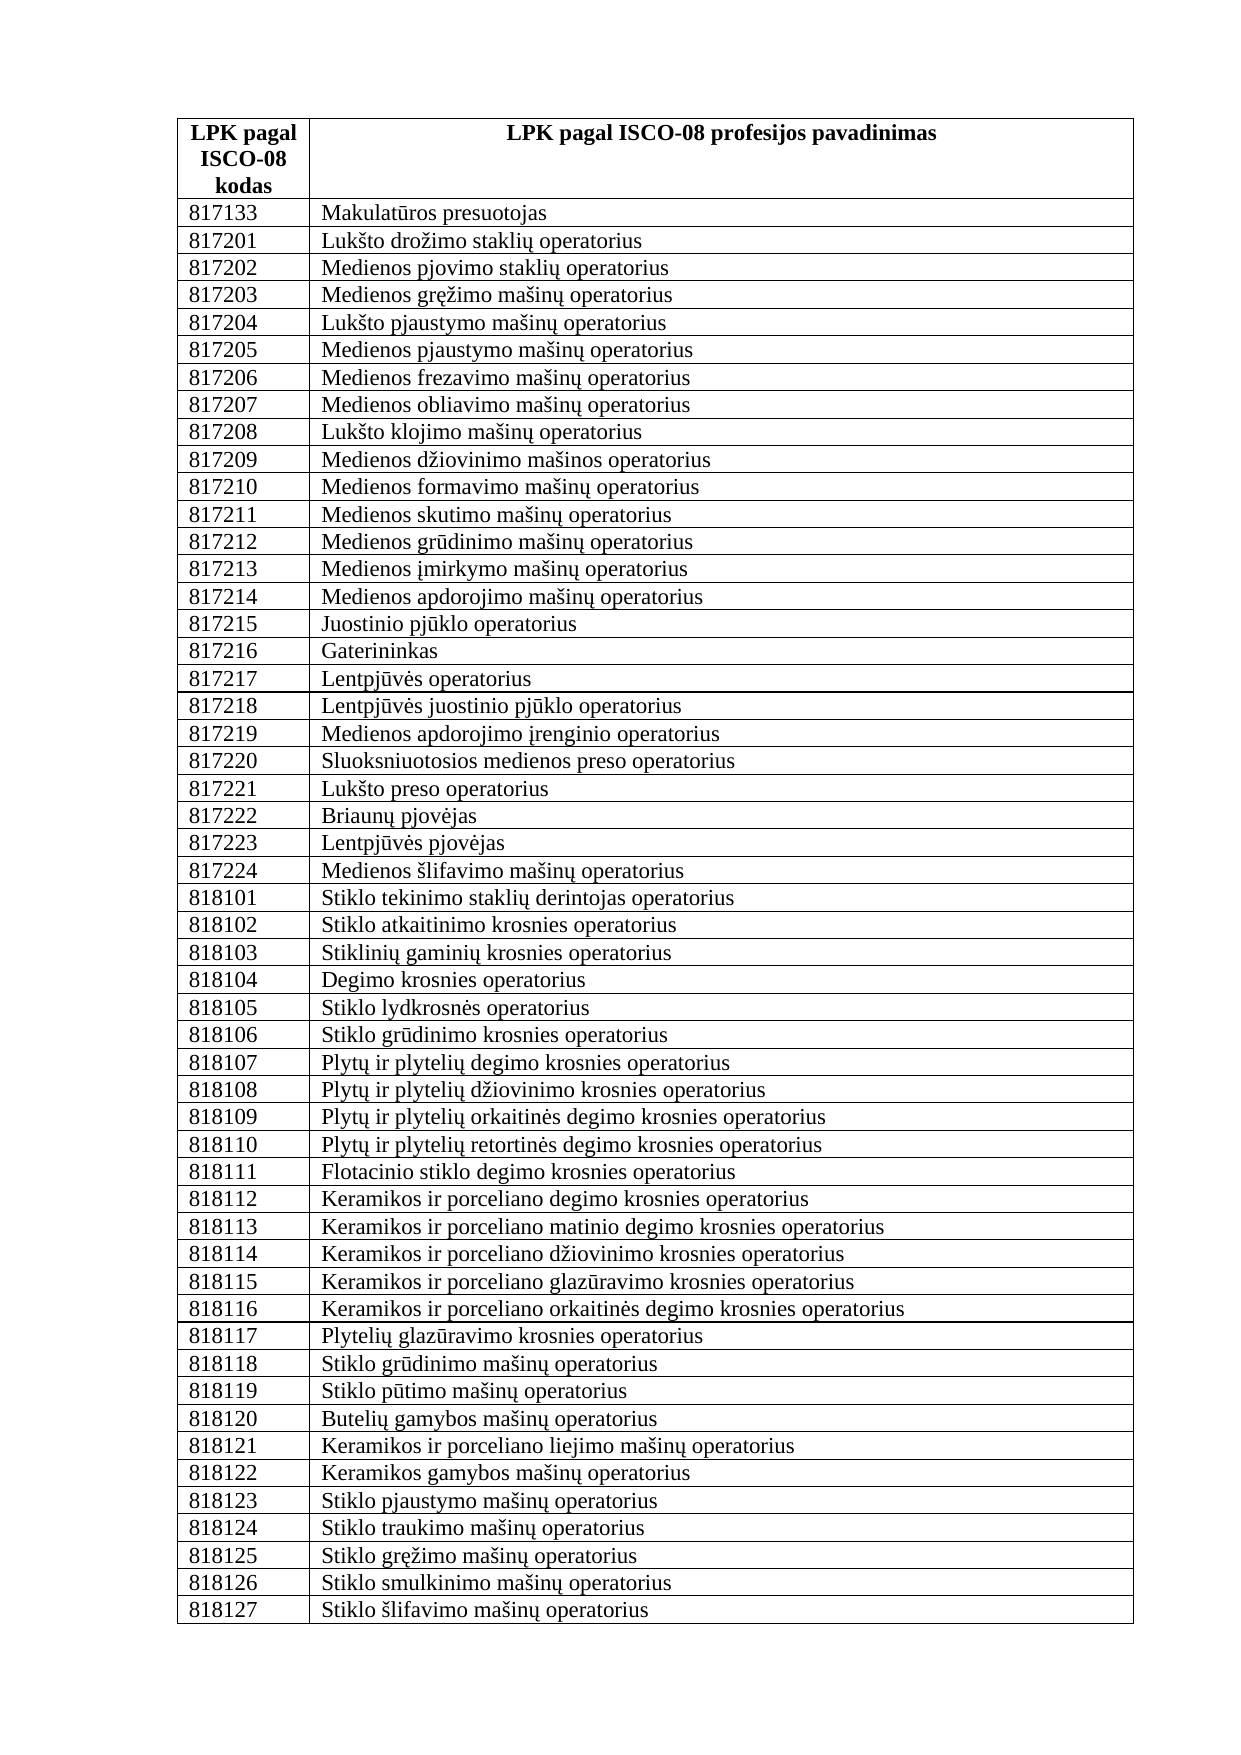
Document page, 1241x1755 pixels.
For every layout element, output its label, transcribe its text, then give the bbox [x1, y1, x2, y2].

table_cell 817221 [178, 775, 309, 801]
table_cell Medienos įmirkymo mašinų operatorius [310, 555, 1133, 582]
table_cell 818110 [178, 1131, 309, 1157]
table_cell 817224 [178, 857, 309, 883]
table_cell Medienos formavimo mašinų operatorius [310, 473, 1133, 499]
table_cell Medienos frezavimo mašinų operatorius [310, 364, 1133, 390]
table_cell 817204 [178, 309, 309, 335]
table_cell 817202 [178, 254, 309, 280]
table_cell Keramikos ir porceliano glazūravimo krosnies operatorius [310, 1268, 1133, 1294]
table_cell 818122 [178, 1460, 309, 1486]
table_cell 818108 [178, 1076, 309, 1102]
table_header LPK pagal ISCO-08 profesijos pavadinimas [310, 119, 1133, 198]
table_cell Lentpjūvės juostinio pjūklo operatorius [310, 693, 1133, 719]
table_cell 818118 [178, 1350, 309, 1376]
table_cell 817201 [178, 227, 309, 253]
table_cell Stiklo traukimo mašinų operatorius [310, 1514, 1133, 1541]
table_cell Lukšto klojimo mašinų operatorius [310, 419, 1133, 445]
table_cell 817207 [178, 391, 309, 417]
table_cell 818106 [178, 1021, 309, 1047]
table_cell 818101 [178, 884, 309, 911]
table_cell 818105 [178, 994, 309, 1020]
table_cell Plytų ir plytelių džiovinimo krosnies operatorius [310, 1076, 1133, 1102]
table_cell 818113 [178, 1213, 309, 1239]
table_cell Medienos džiovinimo mašinos operatorius [310, 446, 1133, 472]
table_cell Keramikos ir porceliano degimo krosnies operatorius [310, 1186, 1133, 1212]
table_cell 817210 [178, 473, 309, 499]
table_cell Medienos skutimo mašinų operatorius [310, 501, 1133, 527]
table_cell 817213 [178, 555, 309, 582]
table_cell 817220 [178, 747, 309, 773]
table_cell 817133 [178, 199, 309, 226]
table_cell 818120 [178, 1405, 309, 1431]
table_cell Plytelių glazūravimo krosnies operatorius [310, 1323, 1133, 1349]
table_cell Keramikos gamybos mašinų operatorius [310, 1460, 1133, 1486]
table_cell Medienos apdorojimo mašinų operatorius [310, 583, 1133, 609]
table_cell Keramikos ir porceliano liejimo mašinų operatorius [310, 1432, 1133, 1458]
table_cell 818119 [178, 1377, 309, 1404]
table_cell Plytų ir plytelių retortinės degimo krosnies operatorius [310, 1131, 1133, 1157]
table_cell Stiklo smulkinimo mašinų operatorius [310, 1569, 1133, 1595]
table_cell 817217 [178, 665, 309, 691]
table_cell 817223 [178, 829, 309, 856]
table_cell 818107 [178, 1049, 309, 1075]
table_cell 818121 [178, 1432, 309, 1458]
table_cell Sluoksniuotosios medienos preso operatorius [310, 747, 1133, 773]
table_cell 817215 [178, 610, 309, 637]
table_cell Medienos grūdinimo mašinų operatorius [310, 528, 1133, 554]
table_cell Degimo krosnies operatorius [310, 966, 1133, 993]
table_cell Stiklo pūtimo mašinų operatorius [310, 1377, 1133, 1404]
table_cell Plytų ir plytelių orkaitinės degimo krosnies operatorius [310, 1103, 1133, 1130]
table_cell 818127 [178, 1596, 309, 1623]
table_cell 817208 [178, 419, 309, 445]
table_cell Stiklo tekinimo staklių derintojas operatorius [310, 884, 1133, 911]
table_cell 817211 [178, 501, 309, 527]
table_header LPK pagal ISCO-08 kodas [178, 119, 309, 198]
table_cell 817212 [178, 528, 309, 554]
table_cell Keramikos ir porceliano džiovinimo krosnies operatorius [310, 1240, 1133, 1267]
table_cell Lukšto drožimo staklių operatorius [310, 227, 1133, 253]
table_cell 817203 [178, 281, 309, 308]
table_cell Stiklo grūdinimo mašinų operatorius [310, 1350, 1133, 1376]
table_cell 818102 [178, 912, 309, 938]
table_cell 817209 [178, 446, 309, 472]
table_cell 818109 [178, 1103, 309, 1130]
table_cell Stiklo gręžimo mašinų operatorius [310, 1542, 1133, 1568]
table_cell Lukšto pjaustymo mašinų operatorius [310, 309, 1133, 335]
table_cell Plytų ir plytelių degimo krosnies operatorius [310, 1049, 1133, 1075]
table_cell 818115 [178, 1268, 309, 1294]
table_cell Medienos obliavimo mašinų operatorius [310, 391, 1133, 417]
table_cell Lentpjūvės pjovėjas [310, 829, 1133, 856]
table_cell 817219 [178, 720, 309, 746]
table_cell Medienos pjaustymo mašinų operatorius [310, 336, 1133, 363]
table_cell Stiklo pjaustymo mašinų operatorius [310, 1487, 1133, 1513]
table_cell 817216 [178, 638, 309, 664]
table_cell 818126 [178, 1569, 309, 1595]
table_cell 817214 [178, 583, 309, 609]
table_cell Briaunų pjovėjas [310, 802, 1133, 828]
table_cell Stiklo šlifavimo mašinų operatorius [310, 1596, 1133, 1623]
table_cell Keramikos ir porceliano orkaitinės degimo krosnies operatorius [310, 1295, 1133, 1321]
table_cell Stiklo grūdinimo krosnies operatorius [310, 1021, 1133, 1047]
table_cell 818103 [178, 939, 309, 965]
table_cell Medienos gręžimo mašinų operatorius [310, 281, 1133, 308]
table_cell Stiklo lydkrosnės operatorius [310, 994, 1133, 1020]
table_cell 817206 [178, 364, 309, 390]
table_cell 818123 [178, 1487, 309, 1513]
table_cell 818111 [178, 1158, 309, 1184]
table_cell Stiklo atkaitinimo krosnies operatorius [310, 912, 1133, 938]
table_cell 818114 [178, 1240, 309, 1267]
table_cell Gaterininkas [310, 638, 1133, 664]
table_cell 818124 [178, 1514, 309, 1541]
table_cell Medienos šlifavimo mašinų operatorius [310, 857, 1133, 883]
table_cell 818117 [178, 1323, 309, 1349]
table_cell Butelių gamybos mašinų operatorius [310, 1405, 1133, 1431]
table_cell 818112 [178, 1186, 309, 1212]
table_cell 818116 [178, 1295, 309, 1321]
table_cell Flotacinio stiklo degimo krosnies operatorius [310, 1158, 1133, 1184]
table_cell 818104 [178, 966, 309, 993]
table_cell Lukšto preso operatorius [310, 775, 1133, 801]
table_cell 817218 [178, 693, 309, 719]
table_cell Keramikos ir porceliano matinio degimo krosnies operatorius [310, 1213, 1133, 1239]
table_cell Stiklinių gaminių krosnies operatorius [310, 939, 1133, 965]
table_cell Makulatūros presuotojas [310, 199, 1133, 226]
table_cell 817205 [178, 336, 309, 363]
table_cell Medienos pjovimo staklių operatorius [310, 254, 1133, 280]
table_cell 818125 [178, 1542, 309, 1568]
table_cell Juostinio pjūklo operatorius [310, 610, 1133, 637]
table_cell 817222 [178, 802, 309, 828]
table_cell Lentpjūvės operatorius [310, 665, 1133, 691]
table_cell Medienos apdorojimo įrenginio operatorius [310, 720, 1133, 746]
